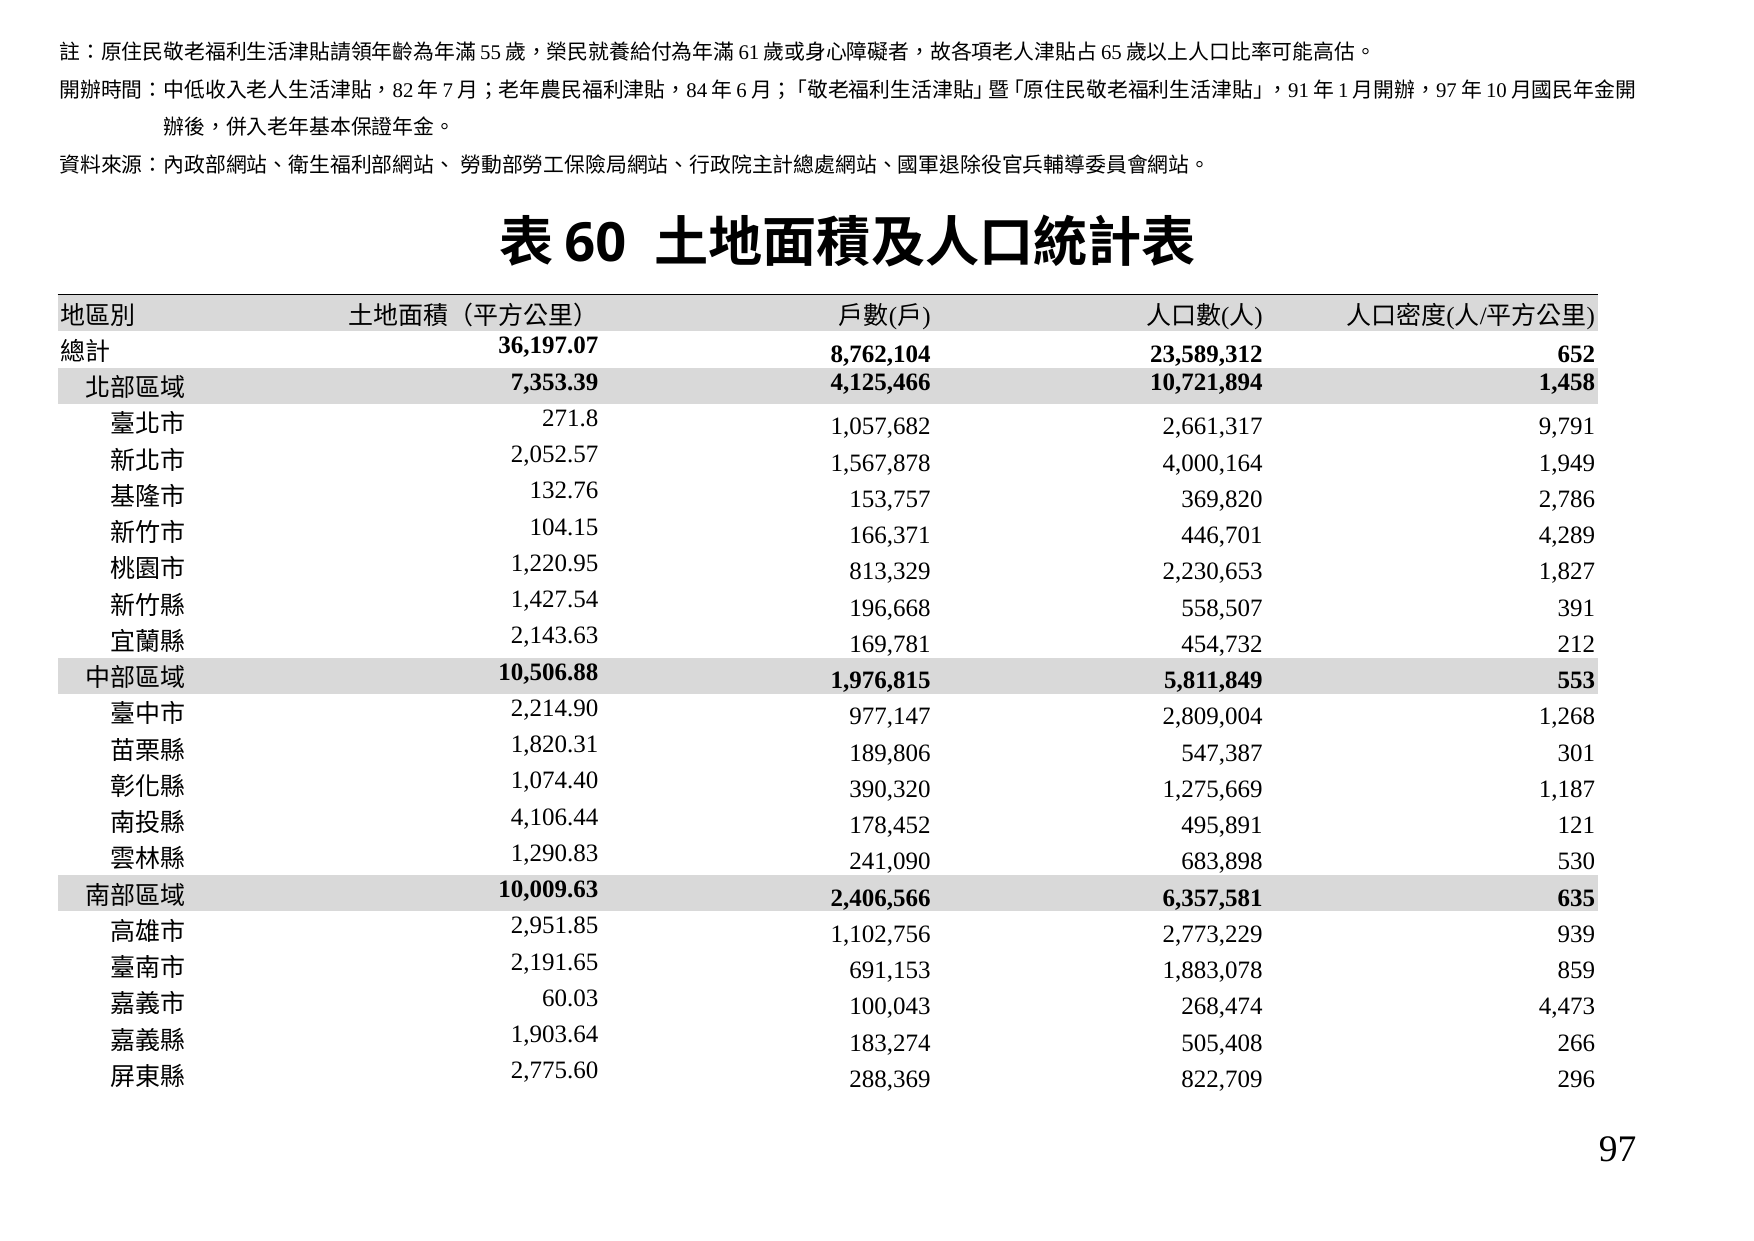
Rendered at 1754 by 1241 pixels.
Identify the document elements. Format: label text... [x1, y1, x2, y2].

table_cell 169,781 [601, 621, 933, 658]
table_cell 391 [1265, 585, 1598, 621]
table_cell 1,820.31 [269, 730, 601, 766]
table_cell 1,976,815 [601, 658, 933, 694]
table_cell 8,762,104 [601, 331, 933, 368]
table_cell 中部區域 [58, 658, 269, 694]
table_cell 桃園市 [58, 549, 269, 585]
table_cell 高雄市 [58, 911, 269, 948]
table_cell 1,275,669 [933, 766, 1265, 803]
table_cell 2,775.60 [269, 1056, 601, 1093]
table_cell 977,147 [601, 694, 933, 730]
table_cell 166,371 [601, 513, 933, 549]
table_cell 2,143.63 [269, 621, 601, 658]
table_cell 446,701 [933, 513, 1265, 549]
table_cell 288,369 [601, 1056, 933, 1093]
table_cell 301 [1265, 730, 1598, 766]
table_cell 635 [1265, 875, 1598, 911]
table_cell 4,289 [1265, 513, 1598, 549]
text 開辦時間：中低收入老人生活津貼，82年7月；老年農民福利津貼，84年6月；「敬老福利生活津貼」暨「原住民敬老福利生活津貼」，91年1月開辦，97年10月國民年金開辦後，併入老年基本保證年金。 [59, 69, 1636, 144]
table_cell 822,709 [933, 1056, 1265, 1093]
table_cell 183,274 [601, 1020, 933, 1056]
table_cell 104.15 [269, 513, 601, 549]
table_cell 10,721,894 [933, 368, 1265, 404]
table_cell 178,452 [601, 803, 933, 839]
table_cell 859 [1265, 948, 1598, 984]
table_cell 212 [1265, 621, 1598, 658]
table_cell 530 [1265, 839, 1598, 875]
table_header 戶數(戶) [601, 295, 933, 331]
table_cell 1,290.83 [269, 839, 601, 875]
table_cell 4,000,164 [933, 440, 1265, 476]
table_cell 嘉義市 [58, 984, 269, 1020]
table_header 人口密度(人/平方公里) [1265, 295, 1598, 331]
table_cell 南部區域 [58, 875, 269, 911]
table_cell 2,191.65 [269, 948, 601, 984]
table_cell 60.03 [269, 984, 601, 1020]
table_cell 553 [1265, 658, 1598, 694]
table_cell 1,057,682 [601, 404, 933, 440]
table_cell 121 [1265, 803, 1598, 839]
table_cell 2,214.90 [269, 694, 601, 730]
table_header 人口數(人) [933, 295, 1265, 331]
table_cell 1,268 [1265, 694, 1598, 730]
table_cell 6,357,581 [933, 875, 1265, 911]
table_cell 23,589,312 [933, 331, 1265, 368]
table_cell 1,827 [1265, 549, 1598, 585]
table_cell 10,009.63 [269, 875, 601, 911]
table_cell 1,187 [1265, 766, 1598, 803]
table_cell 1,567,878 [601, 440, 933, 476]
table_cell 390,320 [601, 766, 933, 803]
table_header 土地面積（平方公里） [269, 295, 601, 331]
table_cell 7,353.39 [269, 368, 601, 404]
table_cell 基隆市 [58, 476, 269, 513]
table_cell 9,791 [1265, 404, 1598, 440]
table_cell 4,125,466 [601, 368, 933, 404]
table_header 地區別 [58, 295, 269, 331]
table_cell 2,786 [1265, 476, 1598, 513]
table_cell 495,891 [933, 803, 1265, 839]
table_cell 南投縣 [58, 803, 269, 839]
table_cell 北部區域 [58, 368, 269, 404]
table_cell 宜蘭縣 [58, 621, 269, 658]
table_cell 2,406,566 [601, 875, 933, 911]
table_cell 558,507 [933, 585, 1265, 621]
table_cell 2,230,653 [933, 549, 1265, 585]
table_cell 241,090 [601, 839, 933, 875]
table_cell 彰化縣 [58, 766, 269, 803]
table_cell 雲林縣 [58, 839, 269, 875]
table_cell 691,153 [601, 948, 933, 984]
table_cell 683,898 [933, 839, 1265, 875]
table_cell 4,473 [1265, 984, 1598, 1020]
table_cell 505,408 [933, 1020, 1265, 1056]
table_cell 1,949 [1265, 440, 1598, 476]
table_cell 1,883,078 [933, 948, 1265, 984]
table_cell 4,106.44 [269, 803, 601, 839]
table_cell 1,074.40 [269, 766, 601, 803]
table_cell 新竹縣 [58, 585, 269, 621]
table_cell 196,668 [601, 585, 933, 621]
table_cell 296 [1265, 1056, 1598, 1093]
table_cell 臺南市 [58, 948, 269, 984]
table_cell 臺北市 [58, 404, 269, 440]
table_cell 屏東縣 [58, 1056, 269, 1093]
table_cell 苗栗縣 [58, 730, 269, 766]
table_cell 1,458 [1265, 368, 1598, 404]
table_cell 454,732 [933, 621, 1265, 658]
table_cell 2,661,317 [933, 404, 1265, 440]
table_cell 547,387 [933, 730, 1265, 766]
table_cell 153,757 [601, 476, 933, 513]
table_cell 100,043 [601, 984, 933, 1020]
table_cell 939 [1265, 911, 1598, 948]
text 註：原住民敬老福利生活津貼請領年齡為年滿55歲，榮民就養給付為年滿61歲或身心障礙者，故各項老人津貼占65歲以上人口比率可能高估。 [59, 32, 1636, 69]
table_cell 813,329 [601, 549, 933, 585]
table_cell 2,773,229 [933, 911, 1265, 948]
table_cell 臺中市 [58, 694, 269, 730]
table_cell 1,427.54 [269, 585, 601, 621]
table_cell 10,506.88 [269, 658, 601, 694]
table_cell 189,806 [601, 730, 933, 766]
table_cell 652 [1265, 331, 1598, 368]
table_cell 271.8 [269, 404, 601, 440]
table_cell 2,951.85 [269, 911, 601, 948]
table_cell 1,903.64 [269, 1020, 601, 1056]
table_cell 268,474 [933, 984, 1265, 1020]
table_cell 5,811,849 [933, 658, 1265, 694]
table_cell 新竹市 [58, 513, 269, 549]
table_cell 369,820 [933, 476, 1265, 513]
text 資料來源：內政部網站、衛生福利部網站、 勞動部勞工保險局網站、行政院主計總處網站、國軍退除役官兵輔導委員會網站。 [59, 144, 1636, 182]
table_cell 嘉義縣 [58, 1020, 269, 1056]
table_cell 1,220.95 [269, 549, 601, 585]
subtitle 表60 土地面積及人口統計表 [59, 182, 1636, 294]
table_cell 總計 [58, 331, 269, 368]
table_cell 266 [1265, 1020, 1598, 1056]
table_cell 2,052.57 [269, 440, 601, 476]
table_cell 1,102,756 [601, 911, 933, 948]
table_cell 132.76 [269, 476, 601, 513]
table_cell 新北市 [58, 440, 269, 476]
table_cell 36,197.07 [269, 331, 601, 368]
table_cell 2,809,004 [933, 694, 1265, 730]
